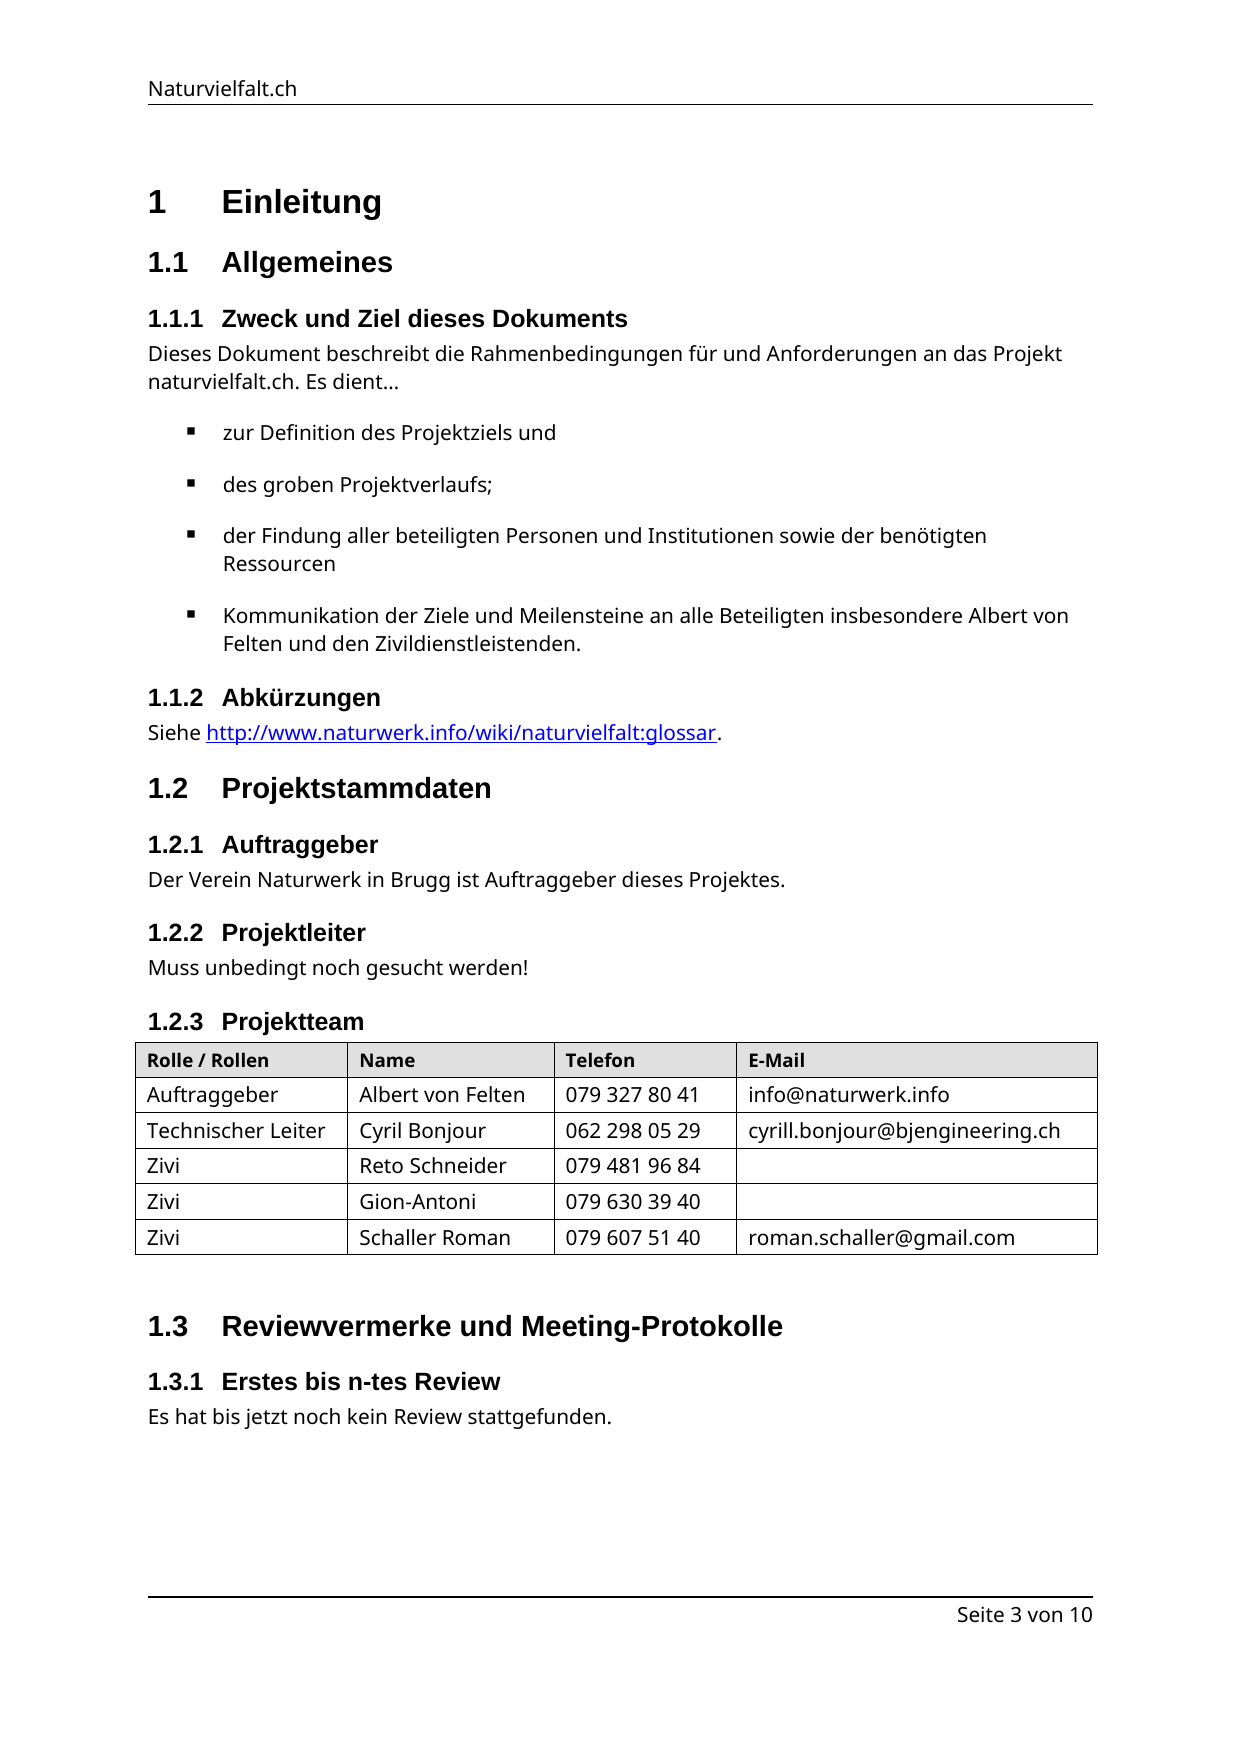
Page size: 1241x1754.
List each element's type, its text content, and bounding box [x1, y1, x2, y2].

table_cell Gion-Antoni [348, 1184, 554, 1219]
table_cell 079 327 80 41 [555, 1078, 736, 1112]
table_cell info@naturwerk.info [737, 1078, 1097, 1112]
text Siehe http://www.naturwerk.info/wiki/naturvielfalt:glossar. [148, 718, 1093, 746]
subtitle Abkürzungen [148, 683, 1093, 712]
table_cell Zivi [136, 1220, 347, 1254]
table_cell cyrill.bonjour@bjengineering.ch [737, 1113, 1097, 1148]
subtitle Projektleiter [148, 918, 1093, 947]
table_cell Albert von Felten [348, 1078, 554, 1112]
table_cell Schaller Roman [348, 1220, 554, 1254]
subtitle Reviewvermerke und Meeting-Protokolle [148, 1309, 1093, 1342]
table_cell Reto Schneider [348, 1149, 554, 1183]
list Kommunikation der Ziele und Meilensteine an alle Beteiligten insbesondere Albert von Felten und den Zivildienstleistenden. [185, 601, 1093, 658]
subtitle Projektteam [148, 1007, 1093, 1035]
list der Findung aller beteiligten Personen und Institutionen sowie der benötigten Ressourcen [185, 521, 1093, 578]
table_cell [737, 1149, 1097, 1183]
table_cell 079 630 39 40 [555, 1184, 736, 1219]
table_cell Zivi [136, 1149, 347, 1183]
table_cell Cyril Bonjour [348, 1113, 554, 1148]
subtitle Einleitung [148, 182, 1093, 220]
subtitle Projektstammdaten [148, 771, 1093, 805]
table_cell 062 298 05 29 [555, 1113, 736, 1148]
table_cell [737, 1184, 1097, 1219]
text Es hat bis jetzt noch kein Review stattgefunden. [148, 1402, 1093, 1431]
text Dieses Dokument beschreibt die Rahmenbedingungen für und Anforderungen an das Projekt naturvielfalt.ch. Es dient… [148, 339, 1093, 396]
subtitle Erstes bis n-tes Review [148, 1367, 1093, 1396]
table_cell roman.schaller@gmail.com [737, 1220, 1097, 1254]
table_cell Auftraggeber [136, 1078, 347, 1112]
subtitle Zweck und Ziel dieses Dokuments [148, 304, 1093, 332]
table_cell Technischer Leiter [136, 1113, 347, 1148]
table_header E-Mail [737, 1043, 1097, 1077]
table_header Name [348, 1043, 554, 1077]
text Der Verein Naturwerk in Brugg ist Auftraggeber dieses Projektes. [148, 865, 1093, 893]
table_cell 079 481 96 84 [555, 1149, 736, 1183]
list zur Definition des Projektziels und [185, 418, 1093, 447]
table_header Telefon [555, 1043, 736, 1077]
table_cell Zivi [136, 1184, 347, 1219]
table_cell 079 607 51 40 [555, 1220, 736, 1254]
table_header Rolle / Rollen [136, 1043, 347, 1077]
subtitle Auftraggeber [148, 830, 1093, 858]
list des groben Projektverlaufs; [185, 470, 1093, 498]
text Muss unbedingt noch gesucht werden! [148, 953, 1093, 982]
subtitle Allgemeines [148, 245, 1093, 279]
